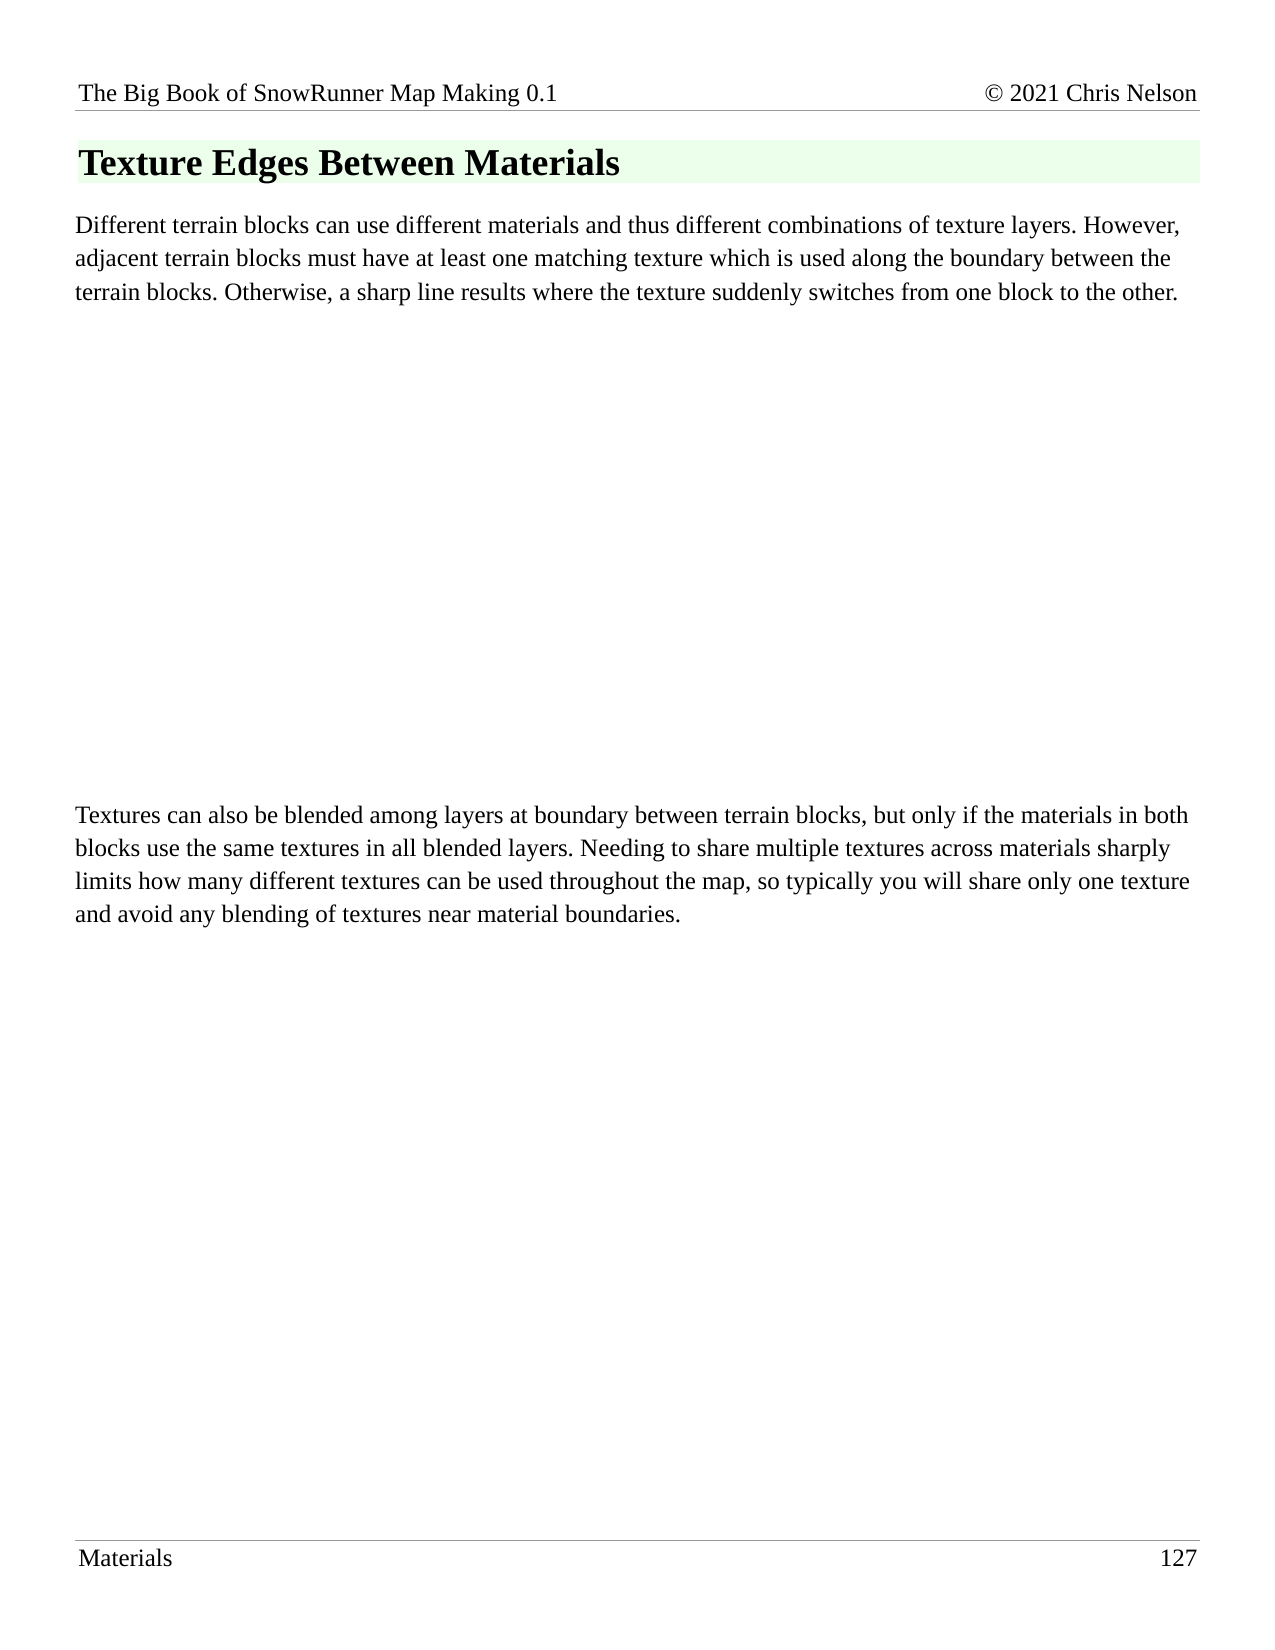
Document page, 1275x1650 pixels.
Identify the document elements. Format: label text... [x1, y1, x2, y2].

subtitle Texture Edges Between Materials [78, 140, 1200, 183]
text Textures can also be blended among layers at boundary between terrain blocks, but only if the materials in both blocks use the same textures in all blended layers. Needing to share multiple textures across materials sharply limits how many different textures can be used throughout the map, so typically you will share only one texture and avoid any blending of textures near material boundaries. [75, 800, 1200, 928]
text Different terrain blocks can use different materials and thus different combinations of texture layers. However, adjacent terrain blocks must have at least one matching texture which is used along the boundary between the terrain blocks. Otherwise, a sharp line results where the texture suddenly switches from one block to the other. [75, 211, 1200, 305]
